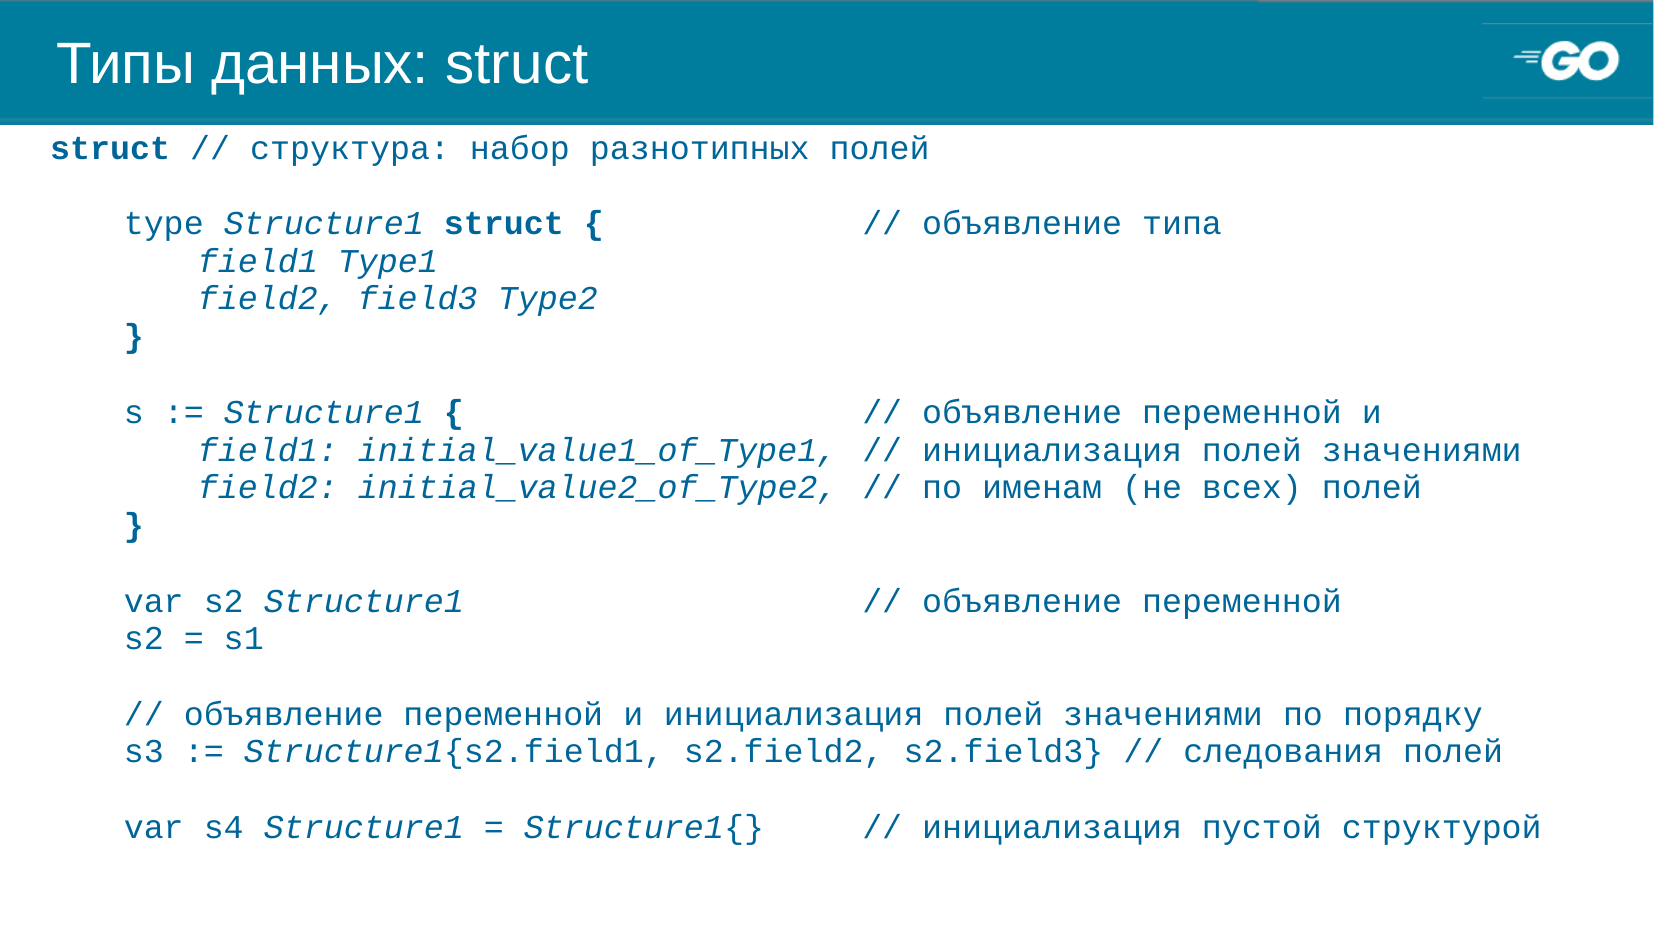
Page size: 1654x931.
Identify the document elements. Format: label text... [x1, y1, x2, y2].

picture [1542, 41, 1619, 81]
text_box struct // структура: набор разнотипных полей type Structure1 struct { // объявление типа field1 Type1 field2, field3 Type2 } s := Structure1 { // объявление переменной и field1: initial_value1_of_Type1, // инициализация полей значениями field2: initial_value2_of_Type2, // по именам (не всех) полей } var s2 Structure1 // объявление переменной s2 = s1 // объявление переменной и инициализация полей значениями по порядку s3 := Structure1{s2.field1, s2.field2, s2.field3} // следования полей var s4 Structure1 = Structure1{} // инициализация пустой структурой [35, 124, 1619, 898]
text_box Типы данных: struct [41, 23, 1495, 104]
